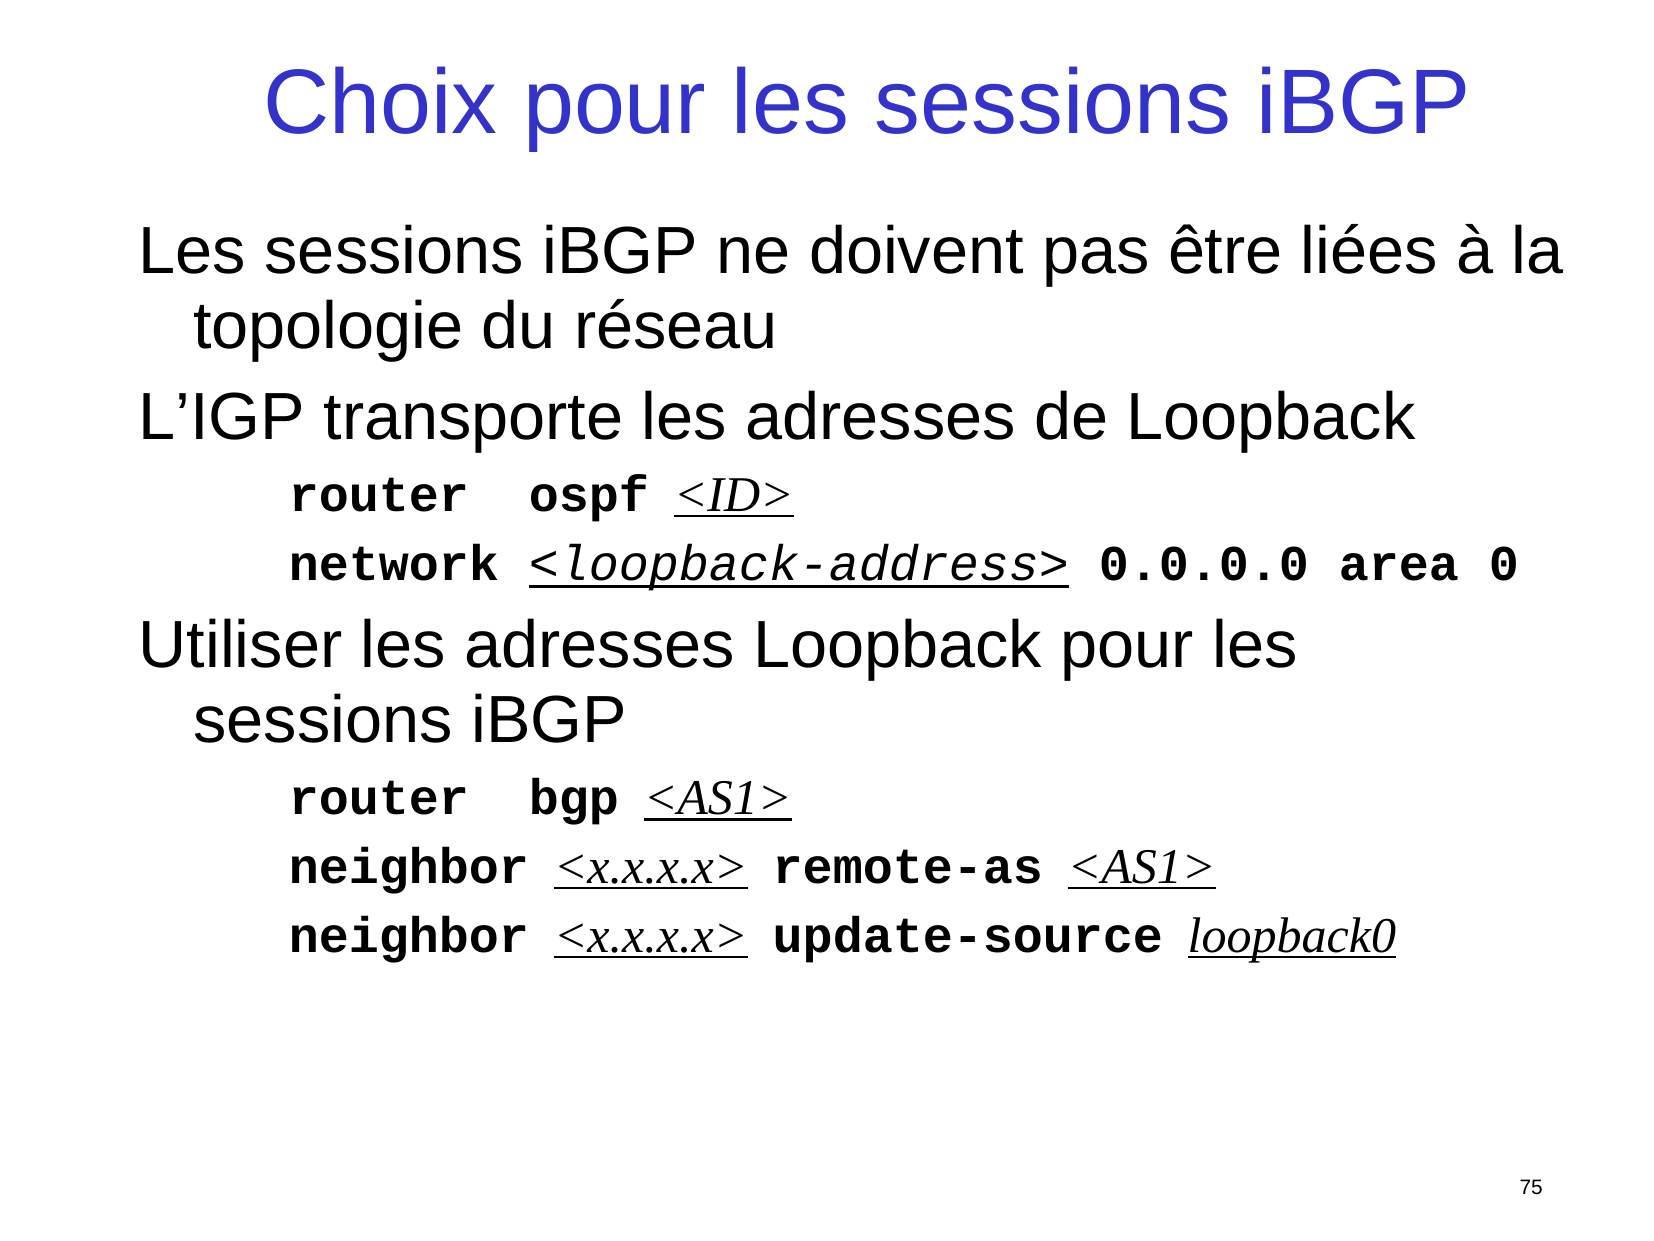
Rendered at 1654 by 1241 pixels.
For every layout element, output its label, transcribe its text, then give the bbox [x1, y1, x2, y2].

text_box Choix pour les sessions iBGP [123, 0, 1613, 207]
text_box Les sessions iBGP ne doivent pas être liées à la topologie du réseau L’IGP transporte les adresses de Loopback router ospf <ID> network <loopback-address> 0.0.0.0 area 0 Utiliser les adresses Loopback pour les sessions iBGP router bgp <AS1> neighbor <x.x.x.x> remote-as <AS1> neighbor <x.x.x.x> update-source loopback0 [123, 206, 1585, 1186]
